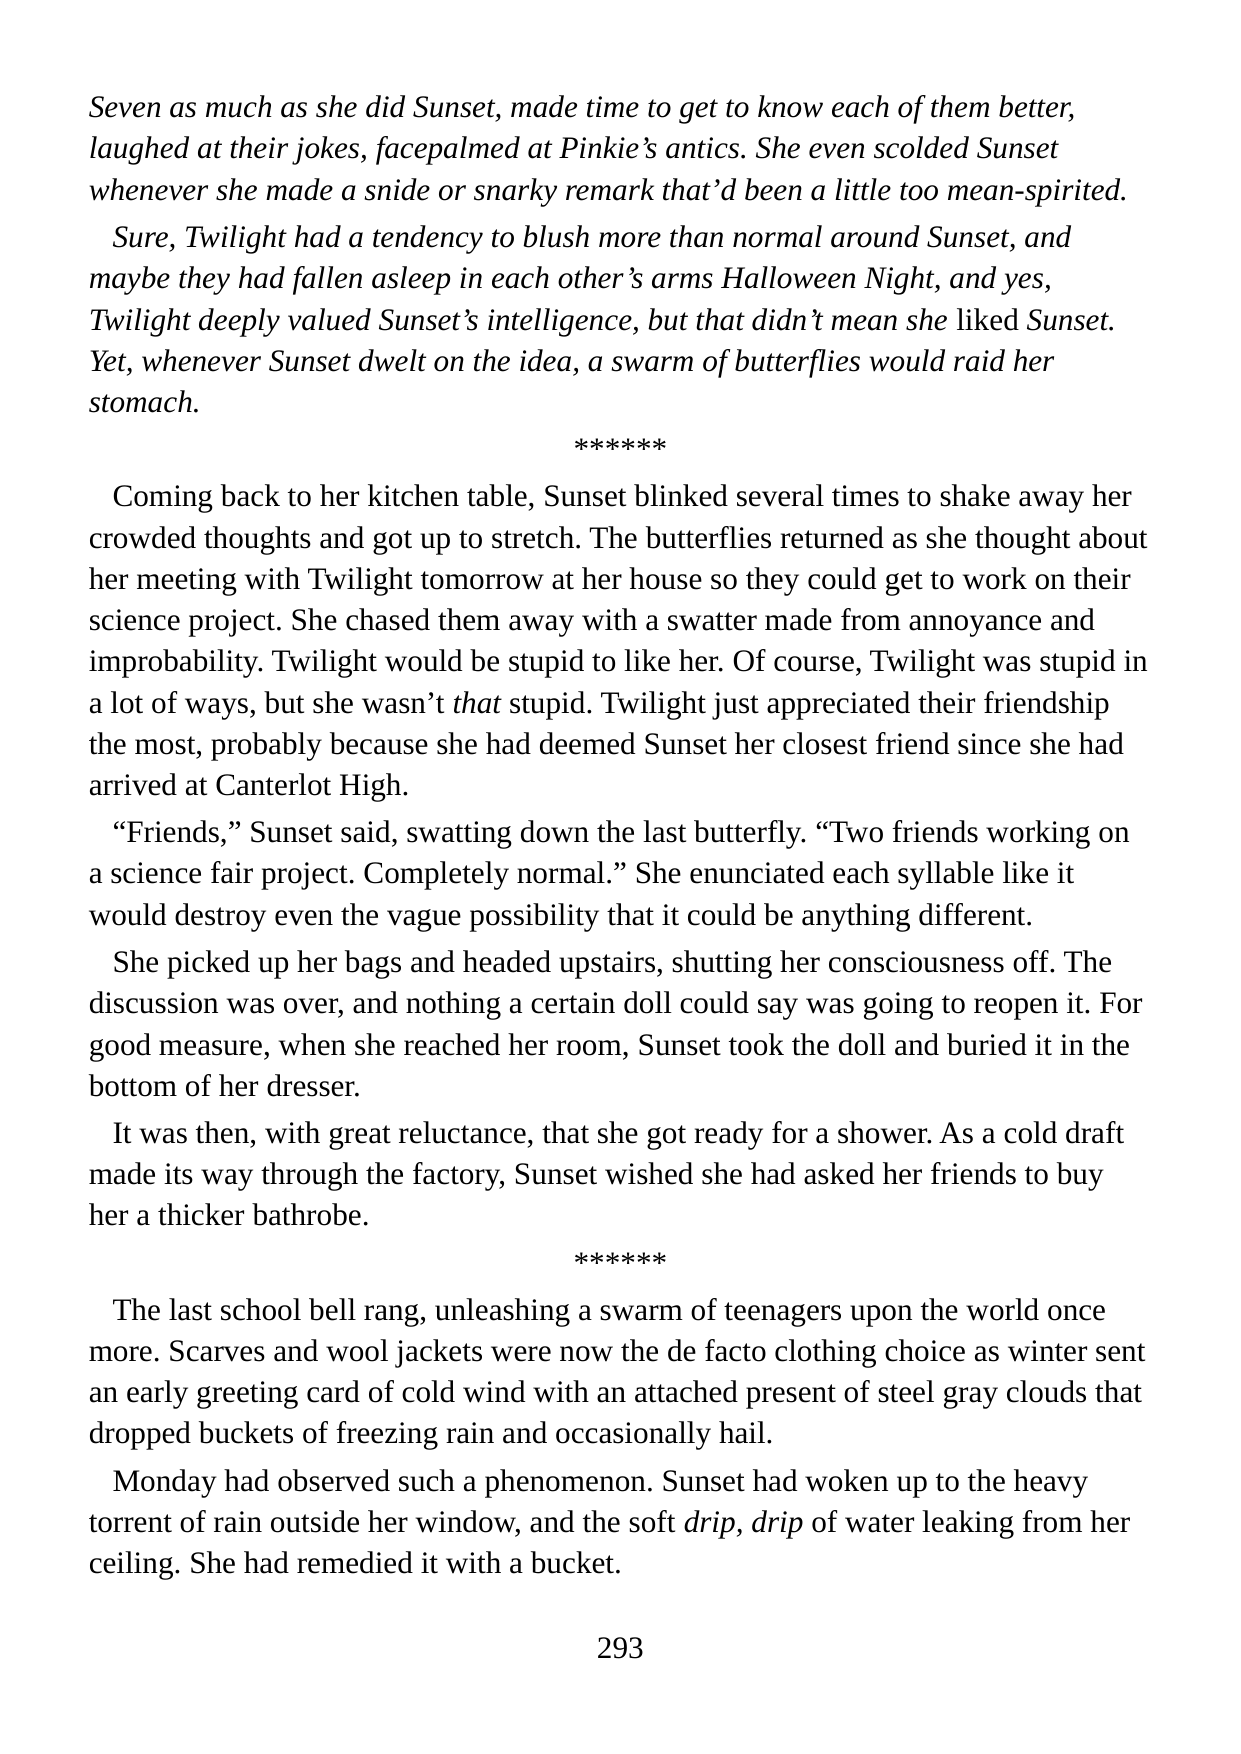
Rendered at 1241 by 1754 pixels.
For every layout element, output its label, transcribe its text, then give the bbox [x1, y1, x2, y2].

text She picked up her bags and headed upstairs, shutting her consciousness off. The discussion was over, and nothing a certain doll could say was going to reopen it. For good measure, when she reached her room, Sunset took the doll and buried it in the bottom of her dresser. [88, 943, 1152, 1103]
text Seven as much as she did Sunset, made time to get to know each of them better, laughed at their jokes, facepalmed at Pinkie’s antics. She even scolded Sunset whenever she made a snide or snarky remark that’d been a little too mean-spirited. [88, 88, 1152, 207]
text ****** [88, 430, 1152, 466]
text “Friends,” Sunset said, swatting down the last butterfly. “Two friends working on a science fair project. Completely normal.” She enunciated each syllable like it would destroy even the vague possibility that it could be anything different. [88, 813, 1152, 932]
text It was then, with great reluctance, that she got ready for a shower. As a cold draft made its way through the factory, Sunset wished she had asked her friends to buy her a thicker bathrobe. [88, 1114, 1152, 1233]
text The last school bell rang, unleashing a swarm of teenagers upon the world once more. Scarves and wool jackets were now the de facto clothing choice as winter sent an early greeting card of cold wind with an attached present of steel gray clouds that dropped buckets of freezing rain and occasionally hail. [88, 1291, 1152, 1451]
text Coming back to her kitchen table, Sunset blinked several times to shake away her crowded thoughts and got up to stretch. The butterflies returned as she thought about her meeting with Twilight tomorrow at her house so they could get to work on their science project. She chased them away with a swatter made from annoyance and improbability. Twilight would be stupid to like her. Of course, Twilight was stupid in a lot of ways, but she wasn’t that stupid. Twilight just appreciated their friendship the most, probably because she had deemed Sunset her closest friend since she had arrived at Canterlot High. [88, 478, 1152, 802]
text Sure, Twilight had a tendency to blush more than normal around Sunset, and maybe they had fallen asleep in each other’s arms Halloween Night, and yes, Twilight deeply valued Sunset’s intelligence, but that didn’t mean she liked Sunset. Yet, whenever Sunset dwelt on the idea, a swarm of butterflies would raid her stomach. [88, 218, 1152, 419]
text ****** [88, 1244, 1152, 1280]
text Monday had observed such a phenomenon. Sunset had woken up to the heavy torrent of rain outside her window, and the soft drip, drip of water leaking from her ceiling. She had remedied it with a bucket. [88, 1462, 1152, 1580]
